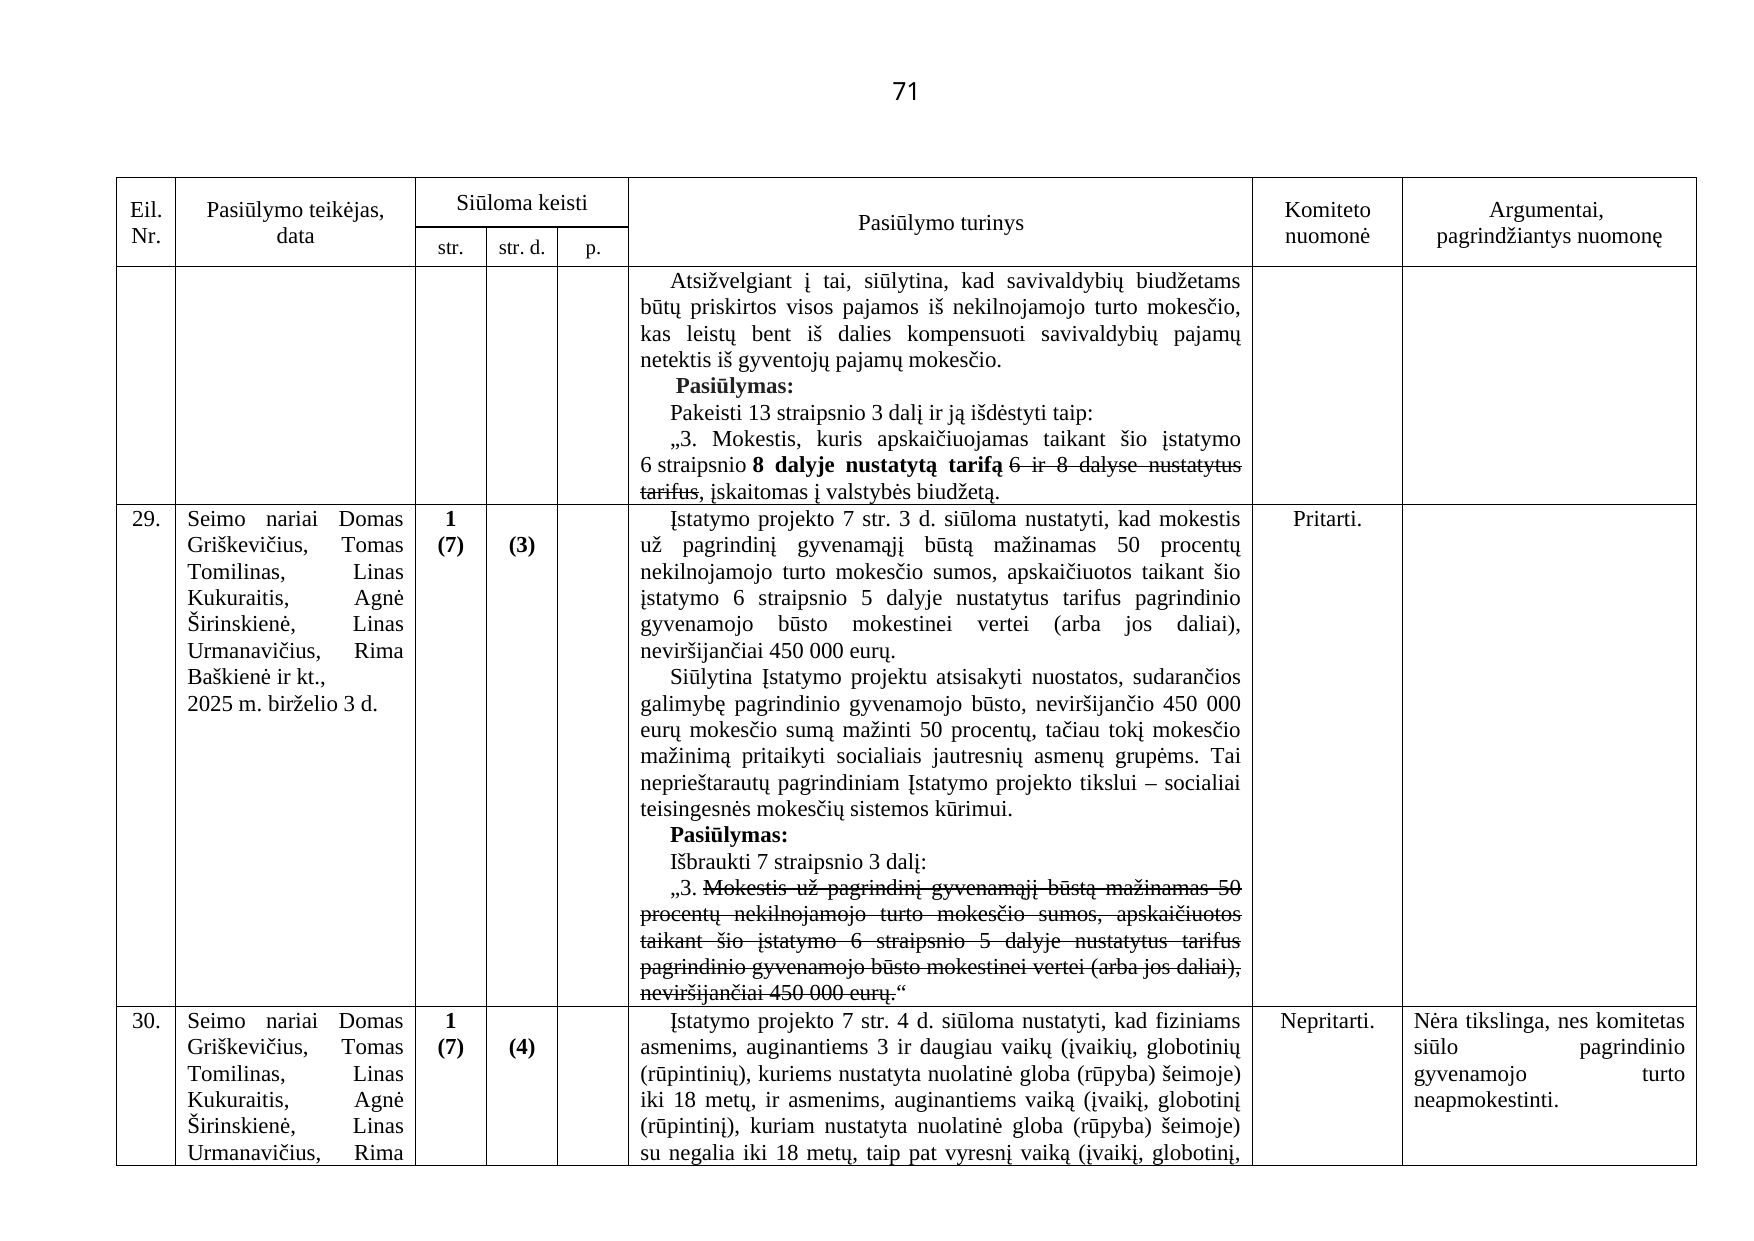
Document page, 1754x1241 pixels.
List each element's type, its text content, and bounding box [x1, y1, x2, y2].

table_header Argumentai, pagrindžiantys nuomonę [1403, 178, 1696, 266]
table_cell str. d. [487, 228, 557, 266]
table_cell Pritarti. [1253, 505, 1402, 1006]
table_header Eil. Nr. [117, 178, 175, 266]
table_cell Seimo nariai Domas Griškevičius, Tomas Tomilinas, Linas Kukuraitis, Agnė Širinskienė, Linas Urmanavičius, Rima Baškienė ir kt., 2025 m. birželio 3 d. [176, 505, 415, 1006]
table_cell [558, 267, 628, 504]
table_cell Įstatymo projekto 7 str. 4 d. siūloma nustatyti, kad fiziniams asmenims, auginantiems 3 ir daugiau vaikų (įvaikių, globotinių (rūpintinių), kuriems nustatyta nuolatinė globa (rūpyba) šeimoje) iki 18 metų, ir asmenims, auginantiems vaiką (įvaikį, globotinį (rūpintinį), kuriam nustatyta nuolatinė globa (rūpyba) šeimoje) su negalia iki 18 metų, taip pat vyresnį vaiką (įvaikį, globotinį, [629, 1007, 1252, 1165]
table_cell [117, 267, 175, 504]
table_cell 1 (7) [416, 505, 486, 1006]
table_cell Seimo nariai Domas Griškevičius, Tomas Tomilinas, Linas Kukuraitis, Agnė Širinskienė, Linas Urmanavičius, Rima [176, 1007, 415, 1165]
table_cell [1403, 505, 1696, 1006]
table_cell 29. [117, 505, 175, 1006]
table_cell p. [558, 228, 628, 266]
table_cell 1 (7) [416, 1007, 486, 1165]
table_cell 30. [117, 1007, 175, 1165]
table_cell [558, 505, 628, 1006]
table_header Pasiūlymo turinys [629, 178, 1252, 266]
table_cell (3) [487, 505, 557, 1006]
table_header Komiteto nuomonė [1253, 178, 1402, 266]
table_cell [176, 267, 415, 504]
table_cell str. [416, 228, 486, 266]
table_cell [1253, 267, 1402, 504]
table_header Siūloma keisti [416, 178, 628, 226]
table_cell Įstatymo projekto 7 str. 3 d. siūloma nustatyti, kad mokestis už pagrindinį gyvenamąjį būstą mažinamas 50 procentų nekilnojamojo turto mokesčio sumos, apskaičiuotos taikant šio įstatymo 6 straipsnio 5 dalyje nustatytus tarifus pagrindinio gyvenamojo būsto mokestinei vertei (arba jos daliai), neviršijančiai 450 000 eurų. Siūlytina Įstatymo projektu atsisakyti nuostatos, sudarančios galimybę pagrindinio gyvenamojo būsto, neviršijančio 450 000 eurų mokesčio sumą mažinti 50 procentų, tačiau tokį mokesčio mažinimą pritaikyti socialiais jautresnių asmenų grupėms. Tai neprieštarautų pagrindiniam Įstatymo projekto tikslui – socialiai teisingesnės mokesčių sistemos kūrimui. Pasiūlymas: Išbraukti 7 straipsnio 3 dalį: „3. Mokestis už pagrindinį gyvenamąjį būstą mažinamas 50 procentų nekilnojamojo turto mokesčio sumos, apskaičiuotos taikant šio įstatymo 6 straipsnio 5 dalyje nustatytus tarifus pagrindinio gyvenamojo būsto mokestinei vertei (arba jos daliai), neviršijančiai 450 000 eurų.“ [629, 505, 1252, 1006]
table_cell (4) [487, 1007, 557, 1165]
table_cell Atsižvelgiant į tai, siūlytina, kad savivaldybių biudžetams būtų priskirtos visos pajamos iš nekilnojamojo turto mokesčio, kas leistų bent iš dalies kompensuoti savivaldybių pajamų netektis iš gyventojų pajamų mokesčio. Pasiūlymas: Pakeisti 13 straipsnio 3 dalį ir ją išdėstyti taip: „3. Mokestis, kuris apskaičiuojamas taikant šio įstatymo 6 straipsnio 8 dalyje nustatytą tarifą 6 ir 8 dalyse nustatytus tarifus, įskaitomas į valstybės biudžetą. [629, 267, 1252, 504]
table_cell [416, 267, 486, 504]
table_cell [1403, 267, 1696, 504]
table_cell Nepritarti. [1253, 1007, 1402, 1165]
table_cell [558, 1007, 628, 1165]
table_cell Nėra tikslinga, nes komitetas siūlo pagrindinio gyvenamojo turto neapmokestinti. [1403, 1007, 1696, 1165]
table_header Pasiūlymo teikėjas, data [176, 178, 415, 266]
table_cell [487, 267, 557, 504]
